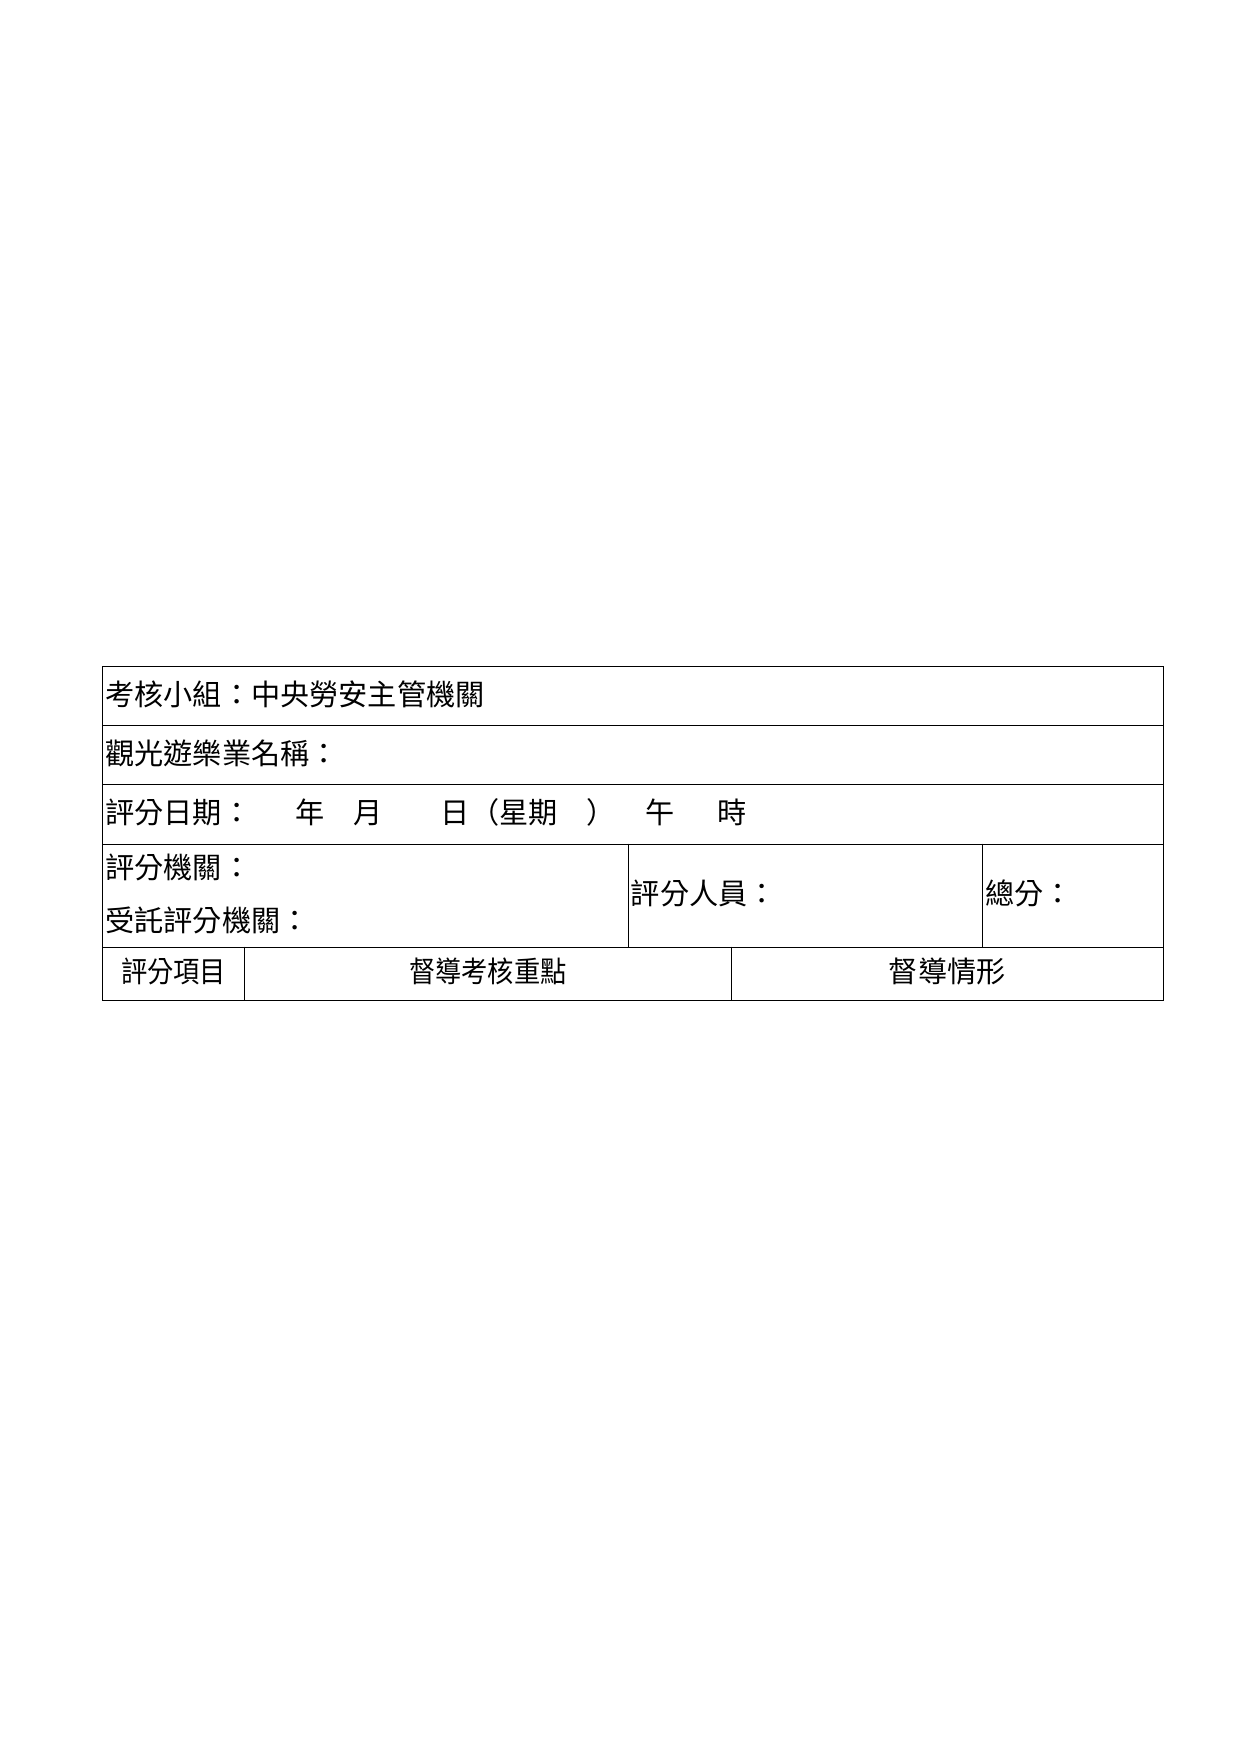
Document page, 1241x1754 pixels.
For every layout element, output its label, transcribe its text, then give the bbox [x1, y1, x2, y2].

table_cell 評分人員： [629, 845, 982, 947]
table_cell 評分機關： 受託評分機關： [103, 845, 628, 947]
table_header 考核小組：中央勞安主管機關 [103, 667, 1163, 725]
table_cell 觀光遊樂業名稱： [103, 726, 1163, 784]
table_cell 督導考核重點 [245, 948, 731, 1000]
table_cell 總分： [983, 845, 1163, 947]
table_cell 評分日期： 年 月 日（星期 ） 午 時 [103, 785, 1163, 843]
table_cell 評分項目 [103, 948, 244, 1000]
table_cell 督導情形 [732, 948, 1163, 1000]
